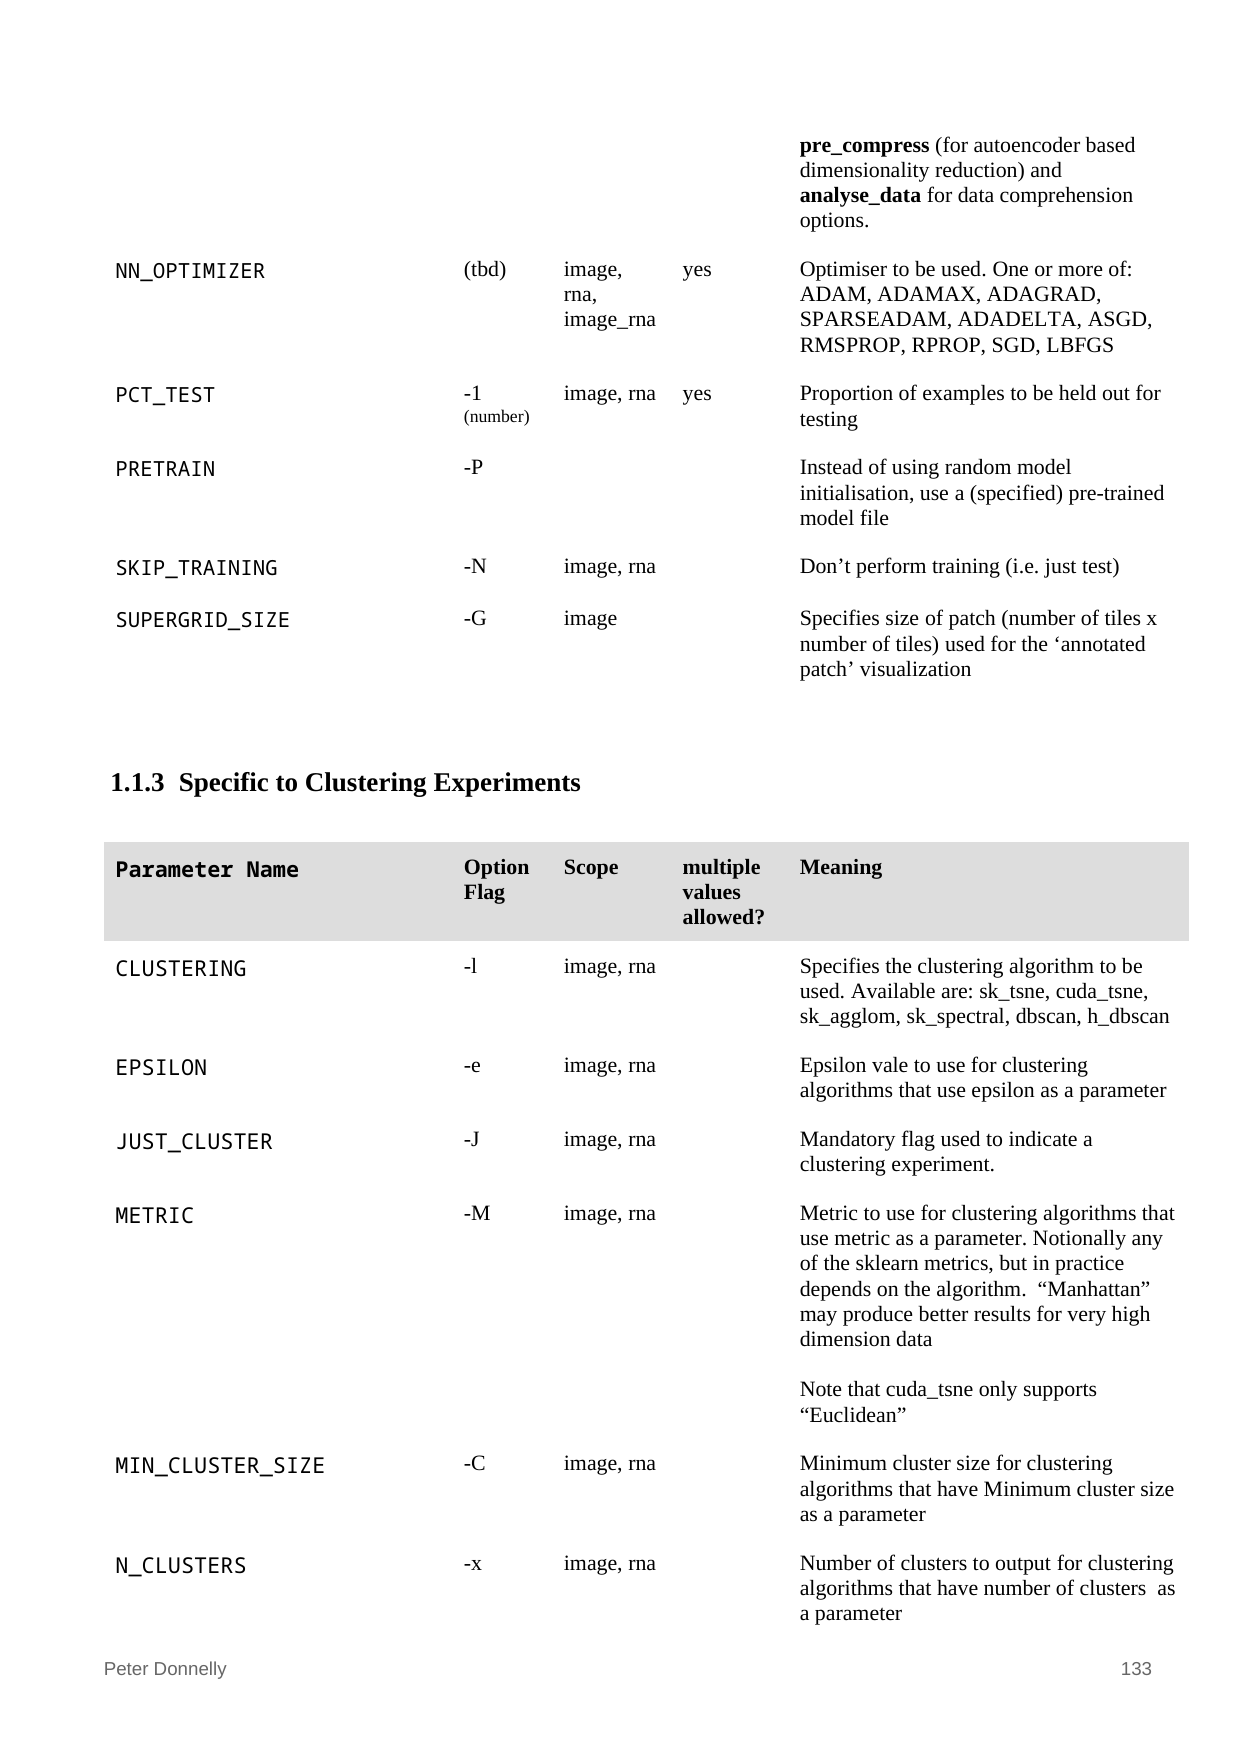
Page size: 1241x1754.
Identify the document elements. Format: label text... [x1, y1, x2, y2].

table_cell - [552, 120, 671, 244]
table_cell image, rna [552, 1188, 671, 1439]
table_cell PCT_TEST [104, 369, 452, 442]
table_cell image, rna [552, 542, 671, 594]
table_cell NN_OPTIMIZER [104, 244, 452, 368]
table_cell image, rna [552, 369, 671, 442]
table_cell yes [671, 244, 788, 368]
table_cell -C [452, 1439, 552, 1538]
table_cell -N [452, 542, 552, 594]
table_cell Minimum cluster size for clustering algorithms that have Minimum cluster size as a parameter [788, 1439, 1189, 1538]
table_cell -e [452, 1040, 552, 1114]
table_cell image, rna [552, 1040, 671, 1114]
table_header multiple values allowed? [671, 842, 788, 941]
table_cell Metric to use for clustering algorithms that use metric as a parameter. Notionally any of the sklearn metrics, but in practice depends on the algorithm. “Manhattan” may produce better results for very high dimension data Note that cuda_tsne only supports “Euclidean” [788, 1188, 1189, 1439]
table_cell pre_compress (for autoencoder based dimensionality reduction) and analyse_data for data comprehension options. [788, 120, 1189, 244]
table_cell JUST_CLUSTER [104, 1114, 452, 1188]
table_cell Number of clusters to output for clustering algorithms that have number of clusters as a parameter [788, 1538, 1189, 1637]
table_cell -x [452, 1538, 552, 1637]
table_cell Optimiser to be used. One or more of: ADAM, ADAMAX, ADAGRAD, SPARSEADAM, ADADELTA, ASGD, RMSPROP, RPROP, SGD, LBFGS [788, 244, 1189, 368]
table_cell Specifies the clustering algorithm to be used. Available are: sk_tsne, cuda_tsne, sk_agglom, sk_spectral, dbscan, h_dbscan [788, 941, 1189, 1040]
table_cell image, rna, image_rna [552, 244, 671, 368]
table_cell -l [452, 941, 552, 1040]
table_cell -J [452, 1114, 552, 1188]
table_cell [671, 1040, 788, 1114]
table_cell -P [452, 443, 552, 542]
table_cell Instead of using random model initialisation, use a (specified) pre-trained model file [788, 443, 1189, 542]
table_cell -G [452, 594, 552, 693]
table_cell [671, 443, 788, 542]
table_cell SKIP_TRAINING [104, 542, 452, 594]
table_cell Specifies size of patch (number of tiles x number of tiles) used for the ‘annotated patch’ visualization [788, 594, 1189, 693]
table_cell EPSILON [104, 1040, 452, 1114]
table_cell MIN_CLUSTER_SIZE [104, 1439, 452, 1538]
table_cell [671, 594, 788, 693]
table_header Scope [552, 842, 671, 941]
table_header Meaning [788, 842, 1189, 941]
table_cell CLUSTERING [104, 941, 452, 1040]
table_header Parameter Name [104, 842, 452, 941]
table_cell image, rna [552, 1439, 671, 1538]
subtitle Specific to Clustering Experiments [103, 767, 1146, 798]
table_cell Mandatory flag used to indicate a clustering experiment. [788, 1114, 1189, 1188]
table_cell -1 (number) [452, 369, 552, 442]
table_cell image, rna [552, 1538, 671, 1637]
table_cell Proportion of examples to be held out for testing [788, 369, 1189, 442]
table_cell [671, 1114, 788, 1188]
table_cell image, rna [552, 1114, 671, 1188]
table_cell SUPERGRID_SIZE [104, 594, 452, 693]
table_cell N_CLUSTERS [104, 1538, 452, 1637]
table_cell [671, 542, 788, 594]
table_cell Don’t perform training (i.e. just test) [788, 542, 1189, 594]
table_cell [671, 1538, 788, 1637]
table_cell [671, 941, 788, 1040]
table_cell yes [671, 369, 788, 442]
table_cell [671, 120, 788, 244]
table_cell [452, 120, 552, 244]
table_cell METRIC [104, 1188, 452, 1439]
table_cell [552, 443, 671, 542]
table_cell [671, 1439, 788, 1538]
table_cell [104, 120, 452, 244]
table_header Option Flag [452, 842, 552, 941]
table_cell -M [452, 1188, 552, 1439]
table_cell [671, 1188, 788, 1439]
table_cell PRETRAIN [104, 443, 452, 542]
table_cell image [552, 594, 671, 693]
table_cell image, rna [552, 941, 671, 1040]
table_cell (tbd) [452, 244, 552, 368]
table_cell Epsilon vale to use for clustering algorithms that use epsilon as a parameter [788, 1040, 1189, 1114]
